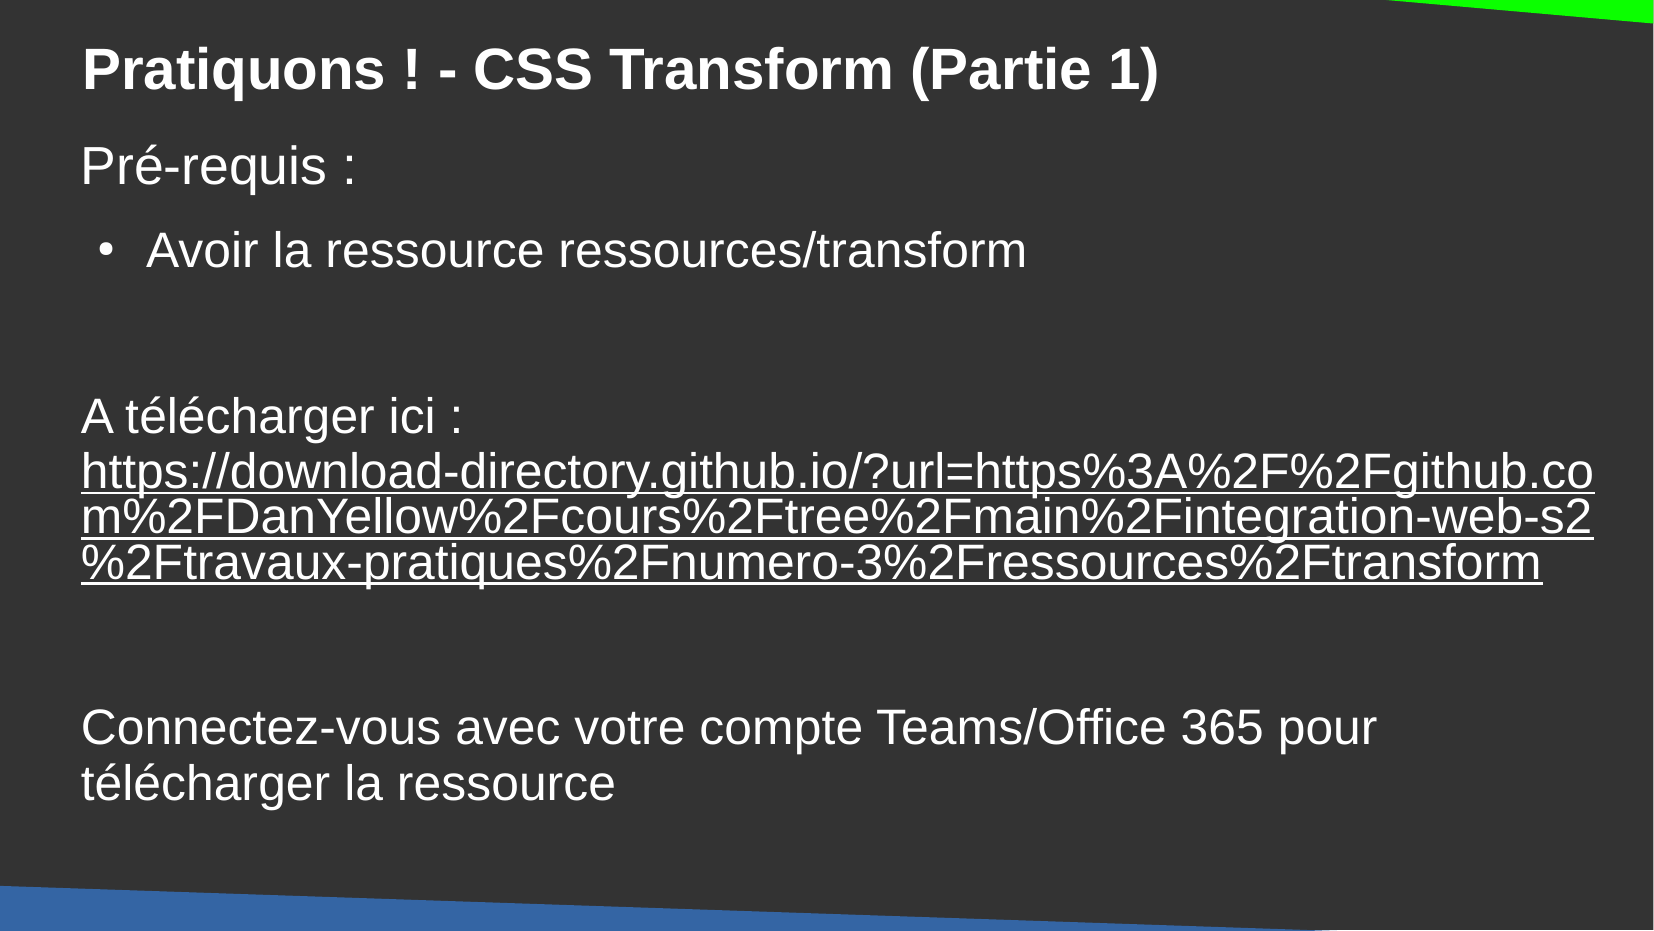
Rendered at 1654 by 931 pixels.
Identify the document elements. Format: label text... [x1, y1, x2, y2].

title Pratiquons ! - CSS Transform (Partie 1) [82, 37, 1571, 114]
text_box [0, 885, 1337, 931]
text_box [1386, 0, 1654, 24]
list Pré-requis : Avoir la ressource ressources/transform A télécharger ici :https://download-directory.github.io/?url=https%3A%2F%2Fgithub.com%2FDanYellow%2Fcours%2Ftree%2Fmain%2Fintegration-web-s2%2Ftravaux-pratiques%2Fnumero-3%2Fressources%2Ftransform Connectez-vous avec votre compte Teams/Office 365 pour télécharger la ressource [80, 135, 1620, 721]
